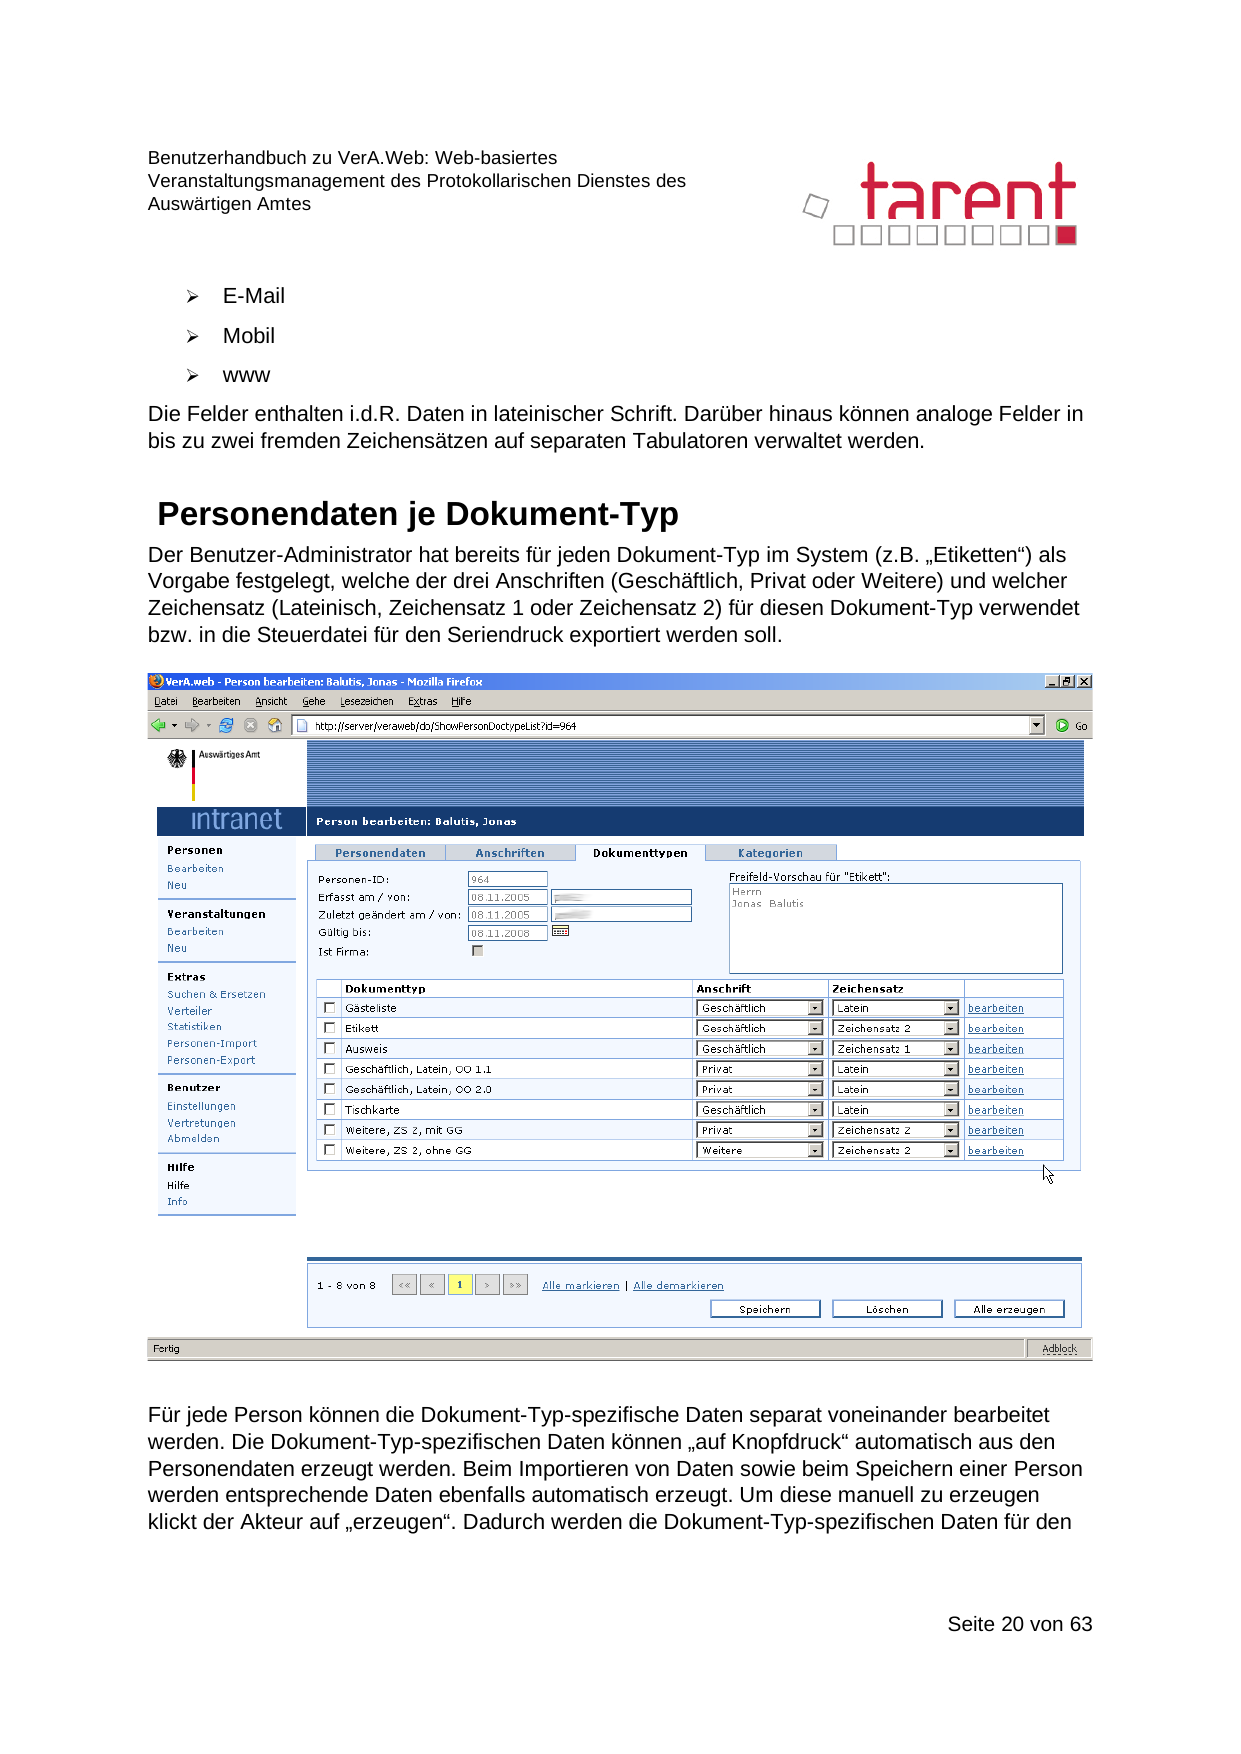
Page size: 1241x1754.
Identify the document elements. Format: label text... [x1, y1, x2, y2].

text Für jede Person können die Dokument-Typ-spezifische Daten separat voneinander bearbeitet werden. Die Dokument-Typ-spezifischen Daten können „auf Knopfdruck“ automatisch aus den Personendaten erzeugt werden. Beim Importieren von Daten sowie beim Speichern einer Person werden entsprechende Daten ebenfalls automatisch erzeugt. Um diese manuell zu erzeugen klickt der Akteur auf „erzeugen“. Dadurch werden die Dokument-Typ-spezifischen Daten für den [148, 1402, 1092, 1534]
picture [790, 151, 1091, 255]
picture [147, 673, 1093, 1361]
list Mobil [185, 323, 1092, 348]
subtitle Personendaten je Dokument-Typ [148, 494, 1092, 532]
list www [185, 362, 1092, 387]
list E-Mail [185, 284, 1092, 308]
text Der Benutzer-Administrator hat bereits für jeden Dokument-Typ im System (z.B. „Etiketten“) als Vorgabe festgelegt, welche der drei Anschriften (Geschäftlich, Privat oder Weitere) und welcher Zeichensatz (Lateinisch, Zeichensatz 1 oder Zeichensatz 2) für diesen Dokument-Typ verwendet bzw. in die Steuerdatei für den Seriendruck exportiert werden soll. [148, 542, 1092, 673]
text Die Felder enthalten i.d.R. Daten in lateinischer Schrift. Darüber hinaus können analoge Felder in bis zu zwei fremden Zeichensätzen auf separaten Tabulatoren verwaltet werden. [148, 402, 1092, 453]
